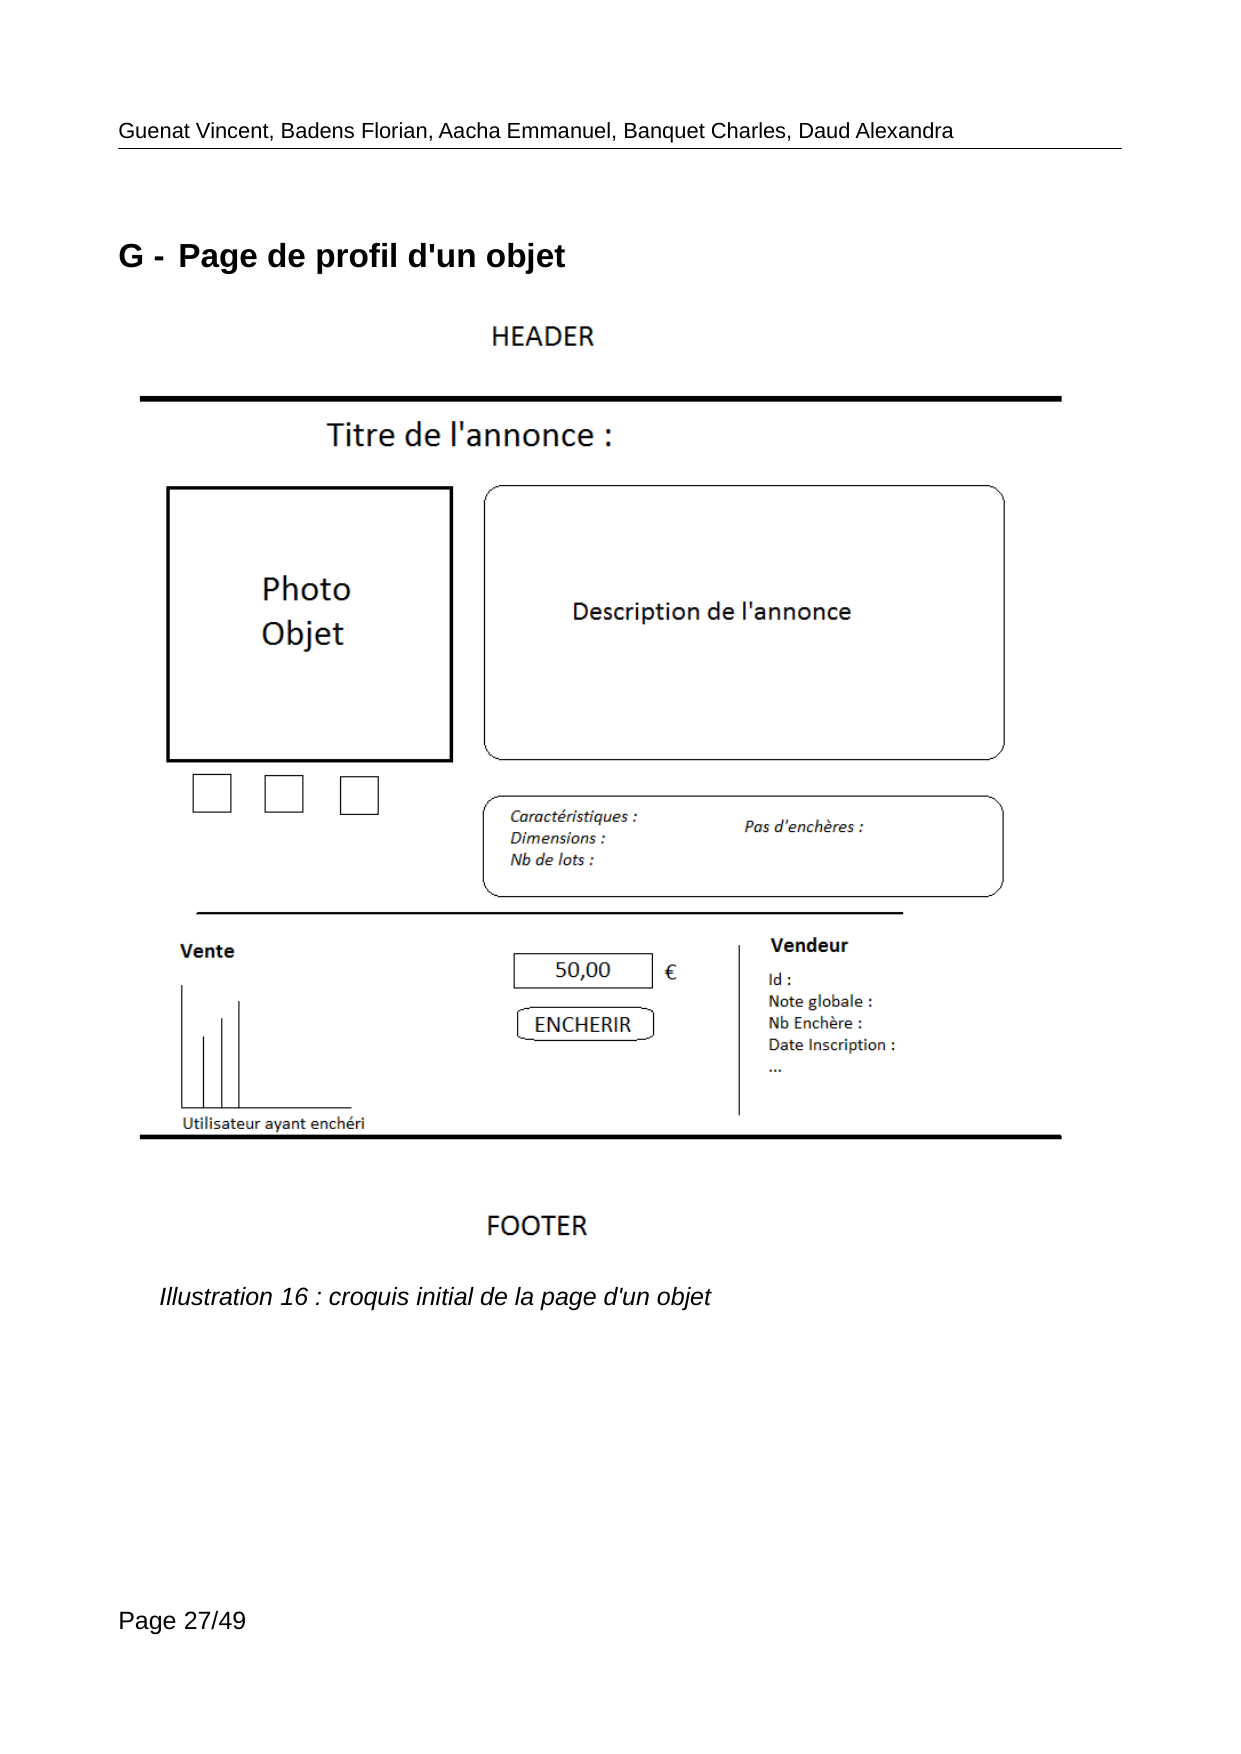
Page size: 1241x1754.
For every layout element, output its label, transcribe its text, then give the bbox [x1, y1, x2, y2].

subtitle Page de profil d'un objet [118, 236, 1122, 274]
picture [139, 299, 1062, 1282]
text Illustration 16 : croquis initial de la page d'un objet [159, 1282, 1081, 1311]
